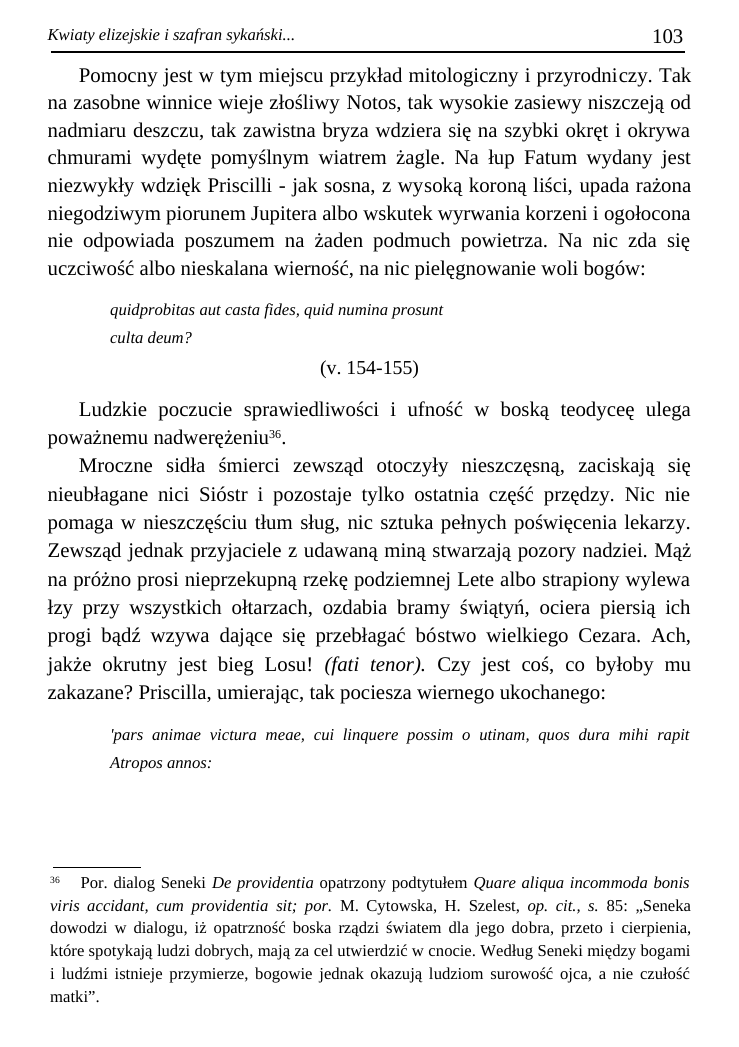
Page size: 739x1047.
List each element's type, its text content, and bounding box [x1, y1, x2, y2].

text Pomocny jest w tym miejscu przykład mitologiczny i przyrodni­czy. Tak na zasobne winnice wieje złośliwy Notos, tak wysokie zasie­wy niszczeją od nadmiaru deszczu, tak zawistna bryza wdziera się na szybki okręt i okrywa chmurami wydęte pomyślnym wiatrem żagle. Na łup Fatum wydany jest niezwykły wdzięk Priscilli - jak sosna, z wy­soką koroną liści, upada rażona niegodziwym piorunem Jupitera albo wskutek wyrwania korzeni i ogołocona nie odpowiada poszumem na żaden podmuch powietrza. Na nic zda się uczciwość albo nieskalana wierność, na nic pielęgnowanie woli bogów: [47, 62, 691, 280]
text quidprobitas aut casta fides, quid numina prosunt [47, 300, 691, 319]
text 'pars animae victura meae, cui linquere possim o utinam, quos dura mihi rapit Atropos annos: [110, 725, 691, 772]
text Kwiaty elizejskie i szafran sykański... [47, 24, 349, 44]
text Ludzkie poczucie sprawiedliwości i ufność w boską teodyceę ulega poważnemu nadwerężeniu36. [47, 397, 691, 449]
text culta deum? [47, 328, 691, 347]
text 36 Por. dialog Seneki De providentia opatrzony podtytułem Quare aliqua incom­moda bonis viris accidant, cum providentia sit; por. M. Cytowska, H. Szelest, op. cit., s. 85: „Seneka dowodzi w dialogu, iż opatrzność boska rządzi światem dla jego do­bra, przeto i cierpienia, które spotykają ludzi dobrych, mają za cel utwierdzić w cnocie. Według Seneki między bogami i ludźmi istnieje przymierze, bogowie jednak okazują ludziom surowość ojca, a nie czułość matki”. [50, 872, 691, 1006]
text 103 [652, 24, 687, 48]
text Mroczne sidła śmierci zewsząd otoczyły nieszczęsną, zaciskają się nieubłagane nici Sióstr i pozostaje tylko ostatnia część przędzy. Nic nie pomaga w nieszczęściu tłum sług, nic sztuka pełnych poświęcenia lekarzy. Zewsząd jednak przyjaciele z udawaną miną stwarzają pozo­ry nadziei. Mąż na próżno prosi nieprzekupną rzekę podziemnej Lete albo strapiony wylewa łzy przy wszystkich ołtarzach, ozdabia bramy świątyń, ociera piersią ich progi bądź wzywa dające się przebłagać bó­stwo wielkiego Cezara. Ach, jakże okrutny jest bieg Losu! (fati tenor). Czy jest coś, co byłoby mu zakazane? Priscilla, umierając, tak pociesza wiernego ukochanego: [47, 453, 691, 704]
text (v. 154-155) [47, 356, 691, 379]
